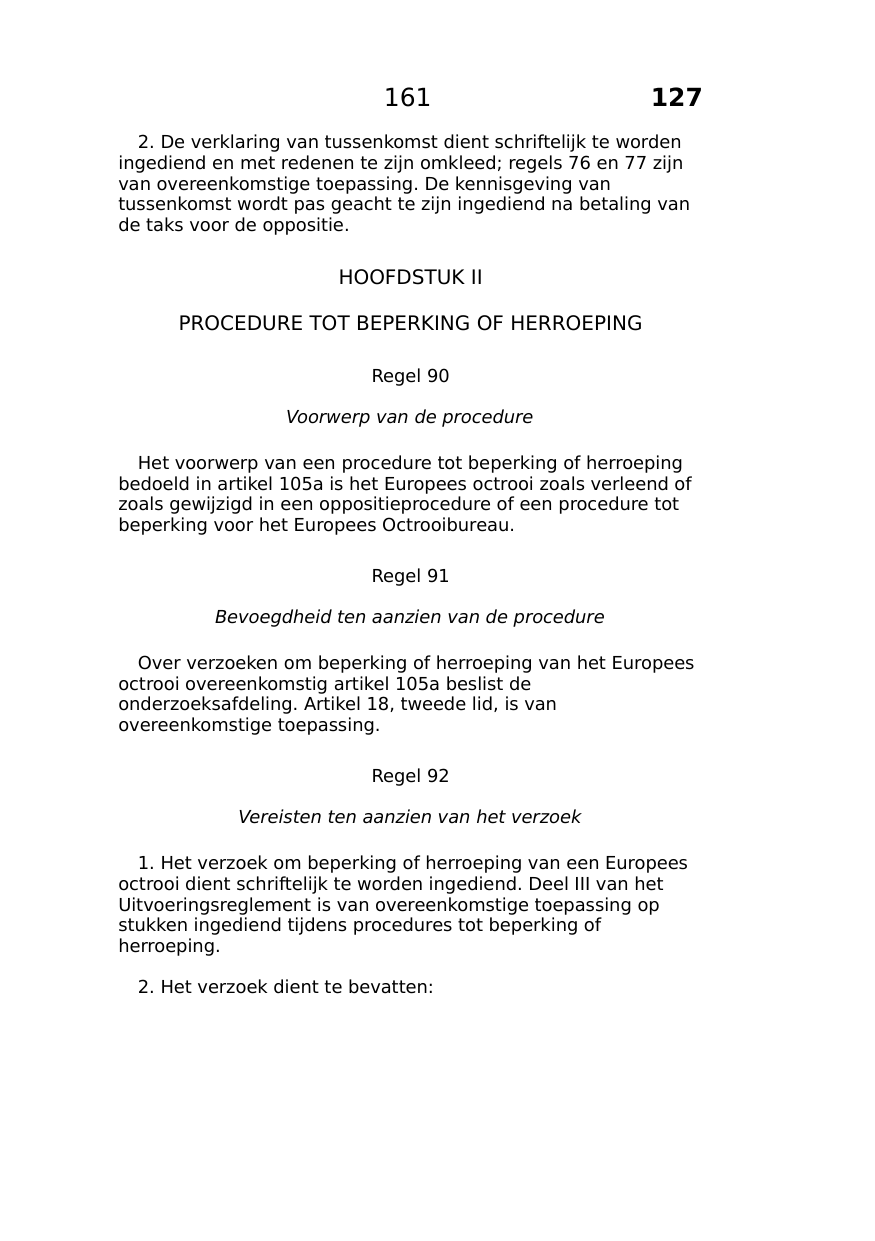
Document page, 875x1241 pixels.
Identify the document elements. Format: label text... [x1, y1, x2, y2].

text Het voorwerp van een procedure tot beperking of herroeping bedoeld in artikel 105a is het Europees octrooi zoals verleend of zoals gewijzigd in een oppositieprocedure of een procedure tot beperking voor het Europees Octrooibureau. [118, 453, 703, 536]
subtitle Regel 92 Vereisten ten aanzien van het verzoek [118, 766, 703, 828]
subtitle Regel 90 Voorwerp van de procedure [118, 366, 703, 428]
text 1. Het verzoek om beperking of herroeping van een Europees octrooi dient schriftelijk te worden ingediend. Deel III van het Uitvoeringsreglement is van overeenkomstige toepassing op stukken ingediend tijdens procedures tot beperking of herroeping. [118, 853, 703, 957]
text Over verzoeken om beperking of herroeping van het Europees octrooi overeenkomstig artikel 105a beslist de onderzoeksafdeling. Artikel 18, tweede lid, is van overeenkomstige toepassing. [118, 653, 703, 736]
subtitle Regel 91 Bevoegdheid ten aanzien van de procedure [118, 566, 703, 628]
subtitle HOOFDSTUK II PROCEDURE TOT BEPERKING OF HERROEPING [118, 266, 703, 336]
text 2. De verklaring van tussenkomst dient schriftelijk te worden ingediend en met redenen te zijn omkleed; regels 76 en 77 zijn van overeenkomstige toepassing. De kennisgeving van tussenkomst wordt pas geacht te zijn ingediend na betaling van de taks voor de oppositie. [118, 132, 703, 236]
text 2. Het verzoek dient te bevatten: [118, 977, 703, 997]
